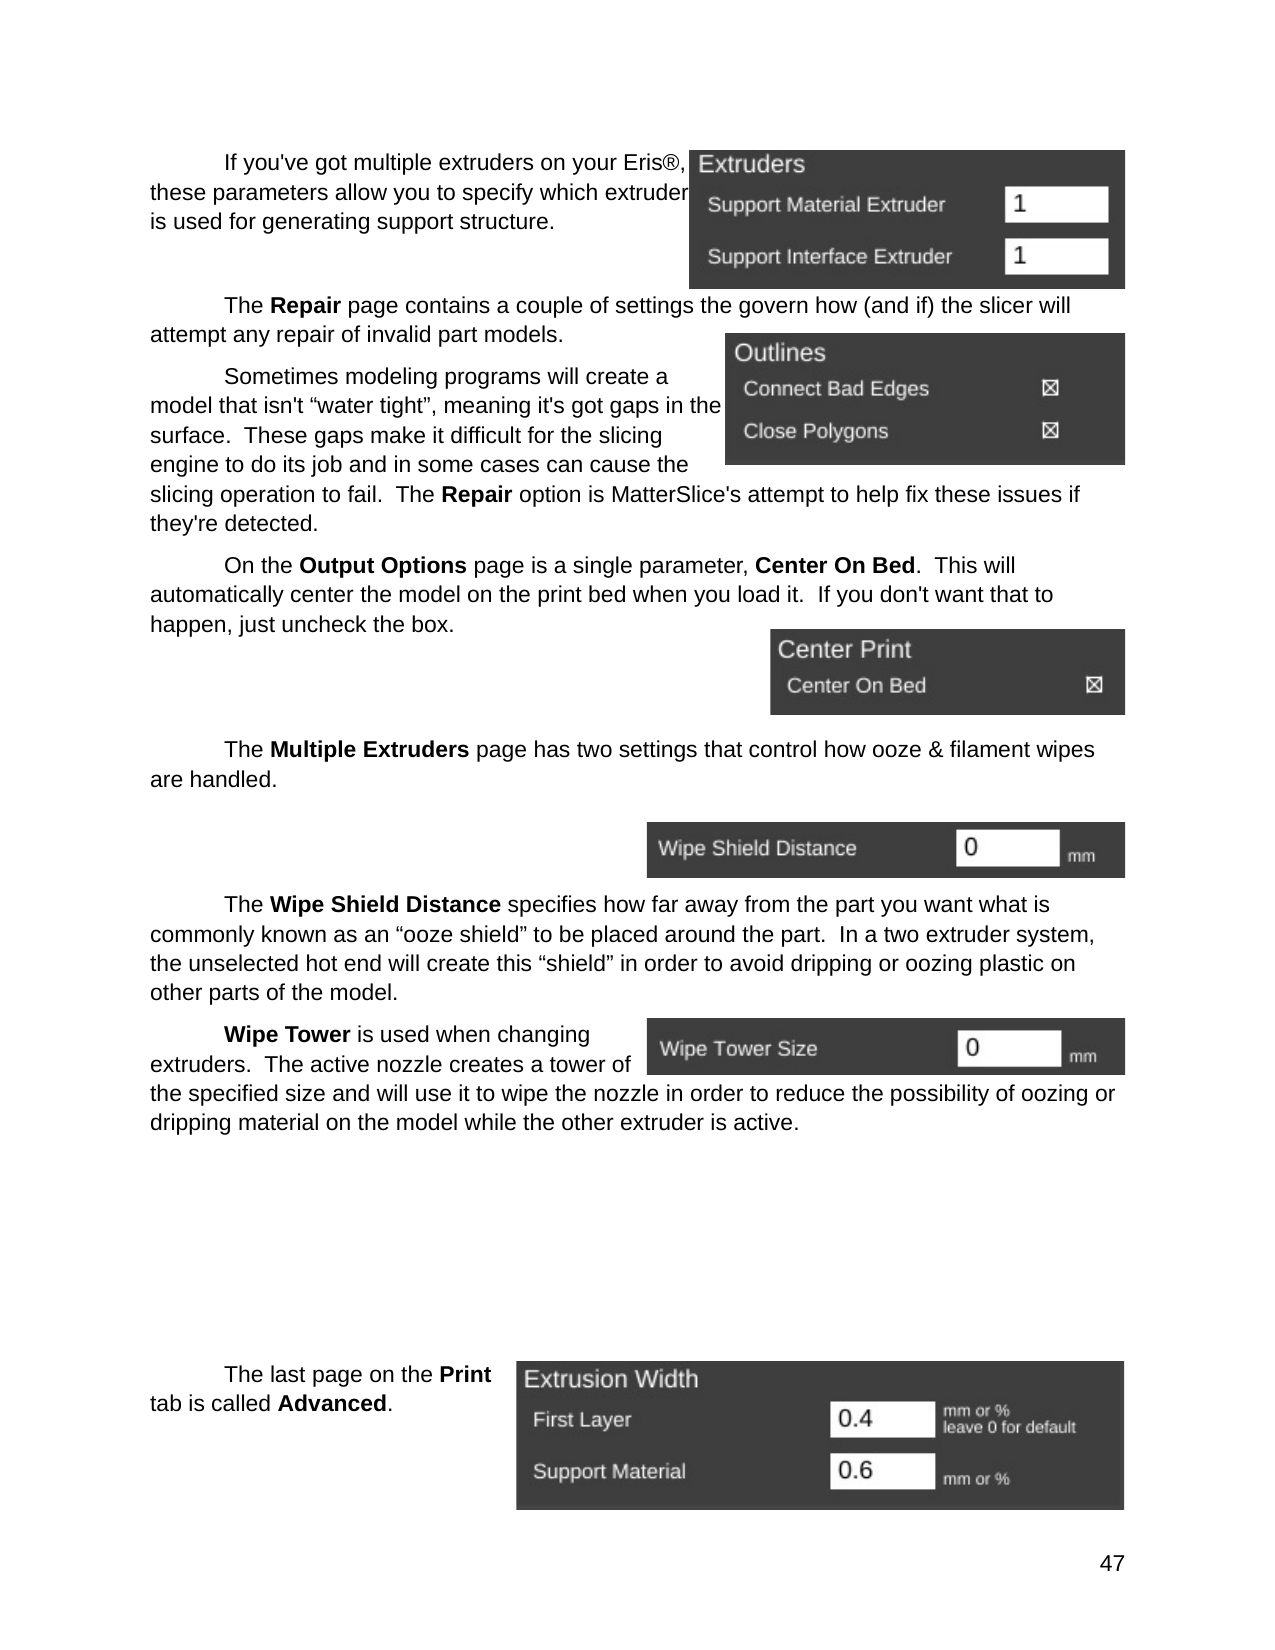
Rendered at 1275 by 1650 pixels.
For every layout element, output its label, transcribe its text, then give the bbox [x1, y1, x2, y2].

picture [689, 150, 1125, 289]
picture [516, 1361, 1125, 1510]
picture [770, 629, 1125, 715]
subtitle Wipe Tower is used when changing extruders. The active nozzle creates a tower of the specified size and will use it to wipe the nozzle in order to reduce the possibility of oozing or dripping material on the model while the other extruder is active. [150, 1022, 1125, 1136]
subtitle The Repair page contains a couple of settings the govern how (and if) the slicer will attempt any repair of invalid part models. [150, 292, 1125, 347]
subtitle The last page on the Print tab is called Advanced. [150, 1361, 516, 1416]
subtitle If you've got multiple extruders on your Eris®, these parameters allow you to specify which extruder is used for generating support structure. [150, 150, 689, 234]
picture [725, 333, 1125, 465]
subtitle The Multiple Extruders page has two settings that control how ooze & filament wipes are handled. [150, 737, 1125, 792]
subtitle On the Output Options page is a single parameter, Center On Bed. This will automatically center the model on the print bed when you load it. If you don't want that to happen, just uncheck the box. [150, 552, 1125, 637]
subtitle The Wipe Shield Distance specifies how far away from the part you want what is commonly known as an “ooze shield” to be placed around the part. In a two extruder system, the unselected hot end will create this “shield” in order to avoid dripping or oozing plastic on other parts of the model. [150, 892, 1125, 1006]
picture [646, 822, 1125, 878]
picture [646, 1018, 1125, 1075]
subtitle Sometimes modeling programs will create a model that isn't “water tight”, meaning it's got gaps in the surface. These gaps make it difficult for the slicing engine to do its job and in some cases can cause the slicing operation to fail. The Repair option is MatterSlice's attempt to help fix these issues if they're detected. [150, 364, 1125, 536]
